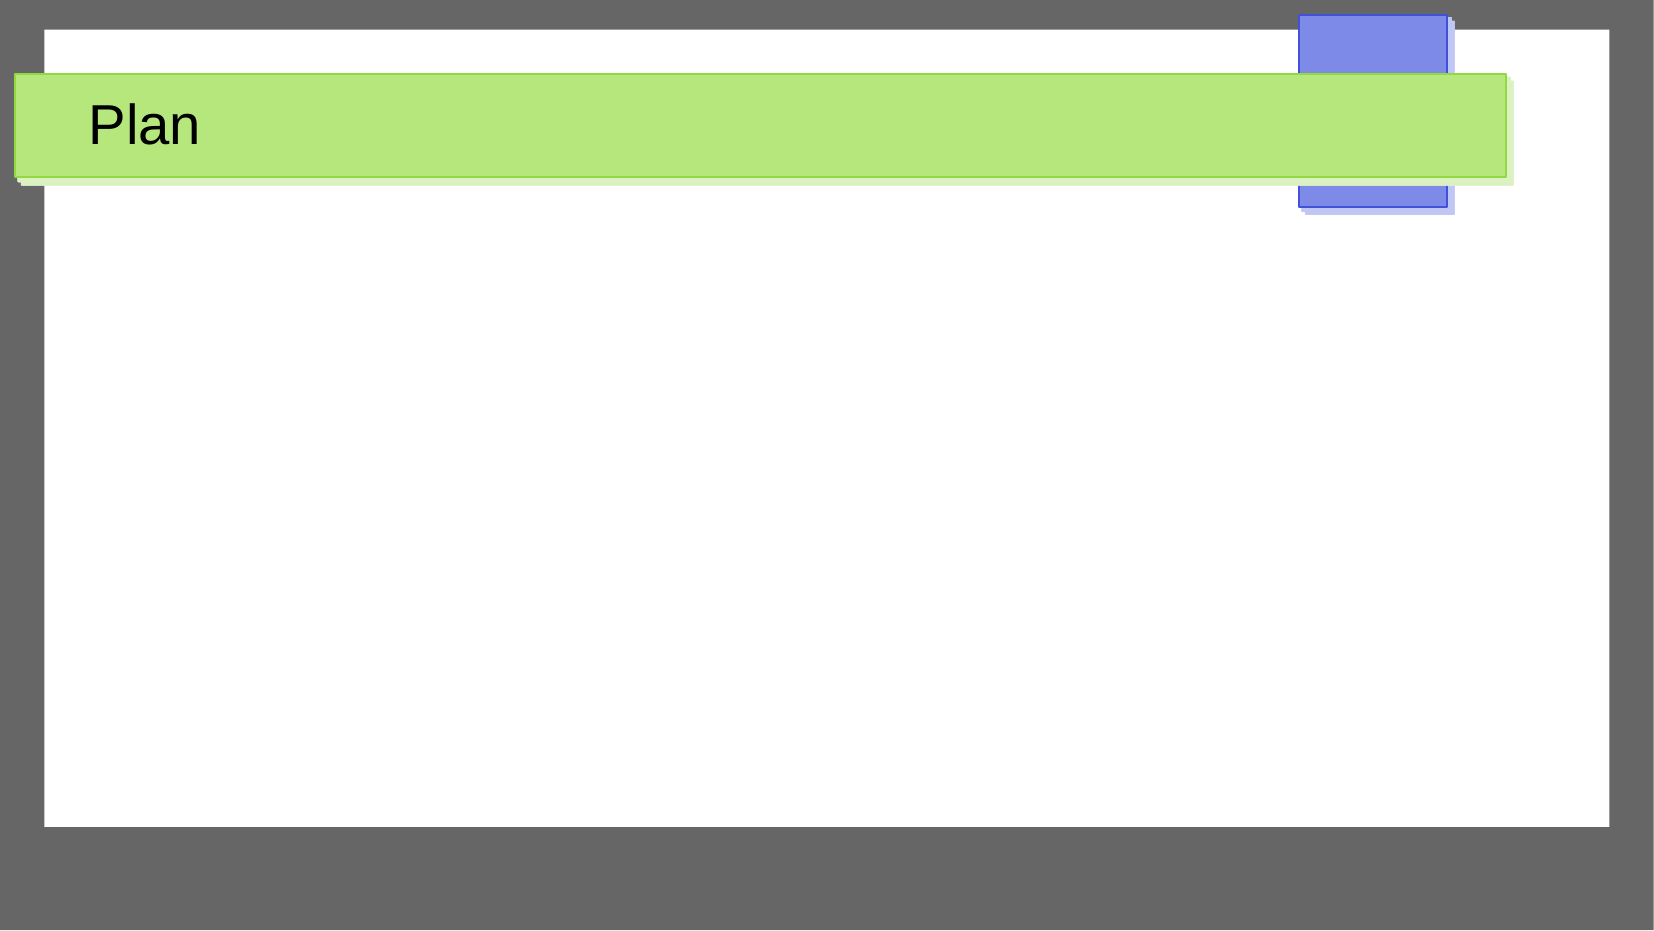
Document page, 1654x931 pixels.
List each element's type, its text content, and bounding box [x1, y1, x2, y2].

title Plan [88, 73, 1506, 178]
